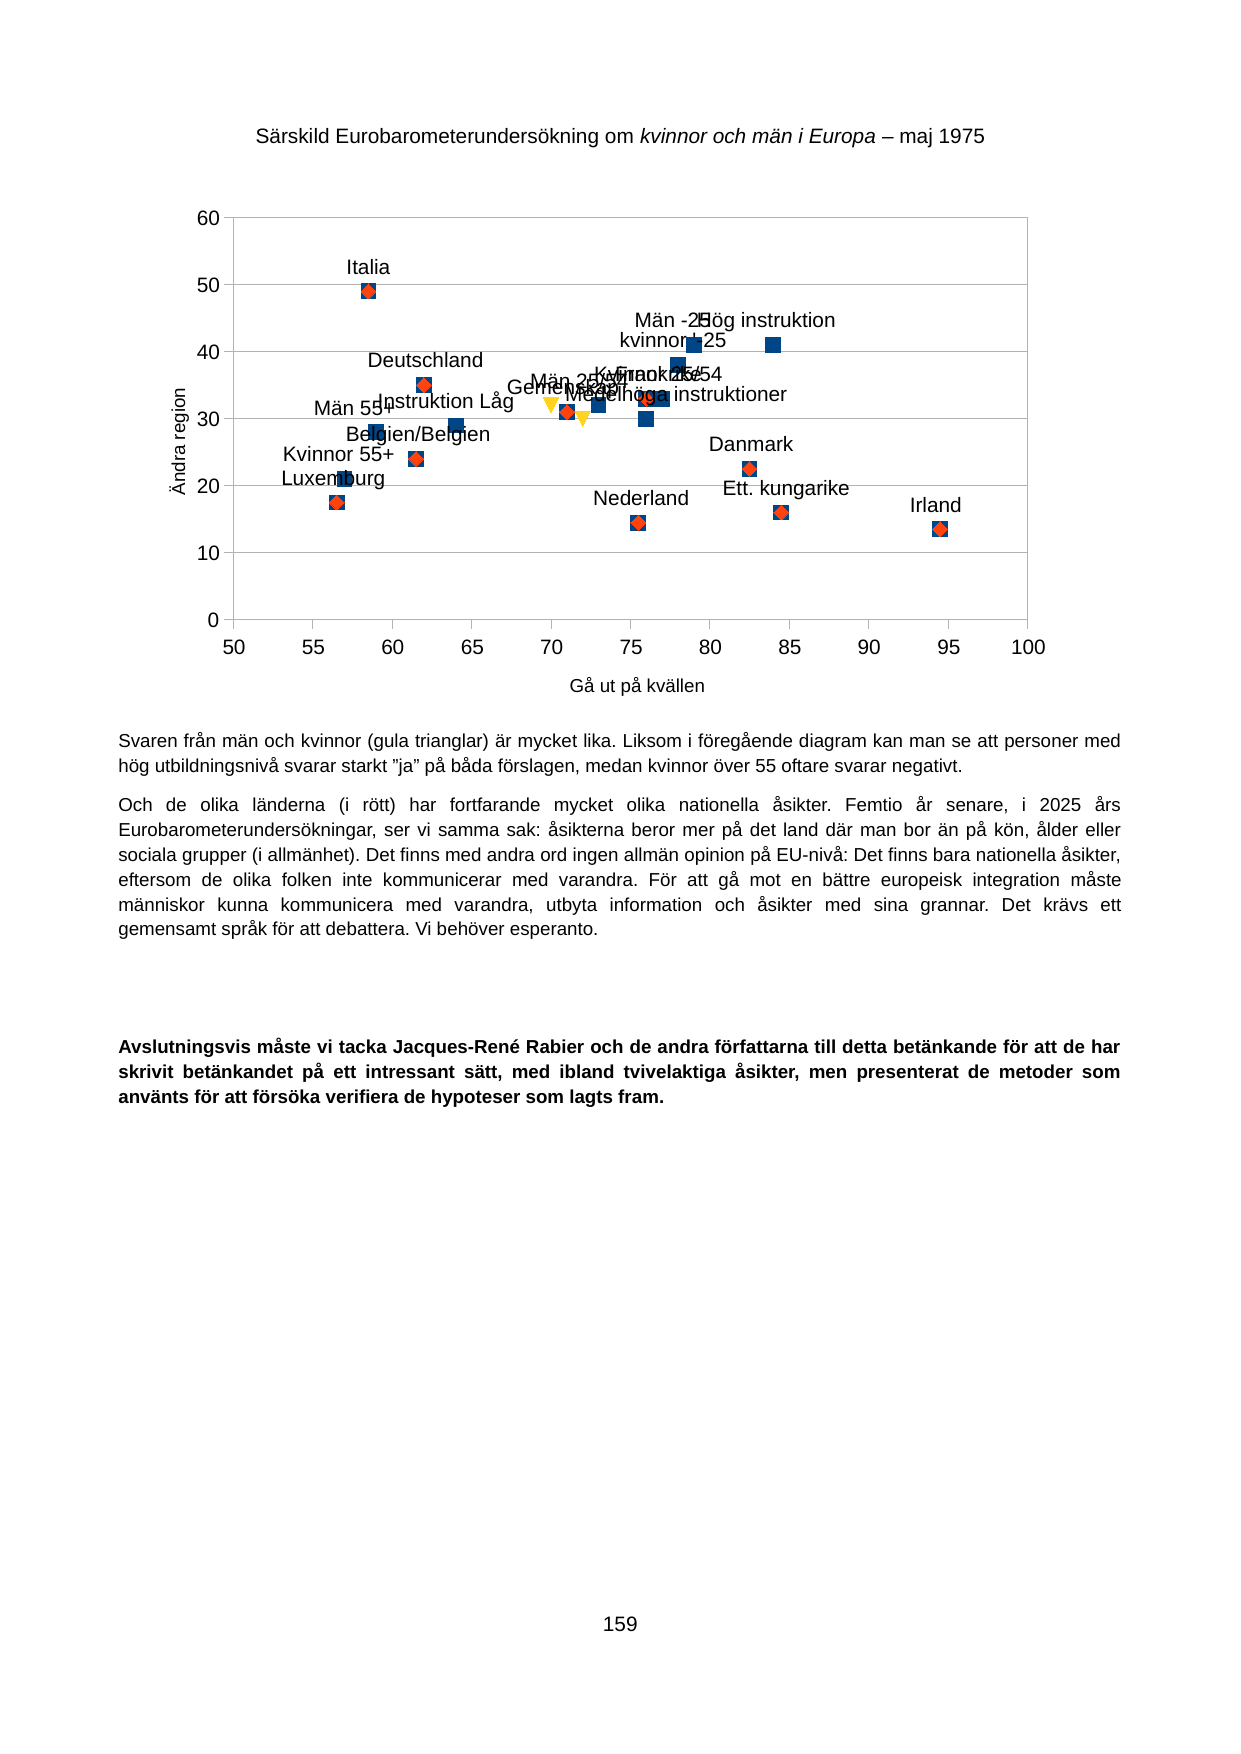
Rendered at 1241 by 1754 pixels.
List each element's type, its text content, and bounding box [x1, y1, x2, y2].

text Och de olika länderna (i rött) har fortfarande mycket olika nationella åsikter. Femtio år senare, i 2025 års Eurobarometerundersökningar, ser vi samma sak: åsikterna beror mer på det land där man bor än på kön, ålder eller sociala grupper (i allmänhet). Det finns med andra ord ingen allmän opinion på EU-nivå: Det finns bara nationella åsikter, eftersom de olika folken inte kommunicerar med varandra. För att gå mot en bättre europeisk integration måste människor kunna kommunicera med varandra, utbyta information och åsikter med sina grannar. Det krävs ett gemensamt språk för att debattera. Vi behöver esperanto. [118, 794, 1122, 940]
text Svaren från män och kvinnor (gula trianglar) är mycket lika. Liksom i föregående diagram kan man se att personer med hög utbildningsnivå svarar starkt ”ja” på båda förslagen, medan kvinnor över 55 oftare svarar negativt. [118, 177, 1122, 776]
text Avslutningsvis måste vi tacka Jacques-René Rabier och de andra författarna till detta betänkande för att de har skrivit betänkandet på ett intressant sätt, med ibland tvivelaktiga åsikter, men presenterat de metoder som använts för att försöka verifiera de hypoteser som lagts fram. [118, 1036, 1122, 1107]
